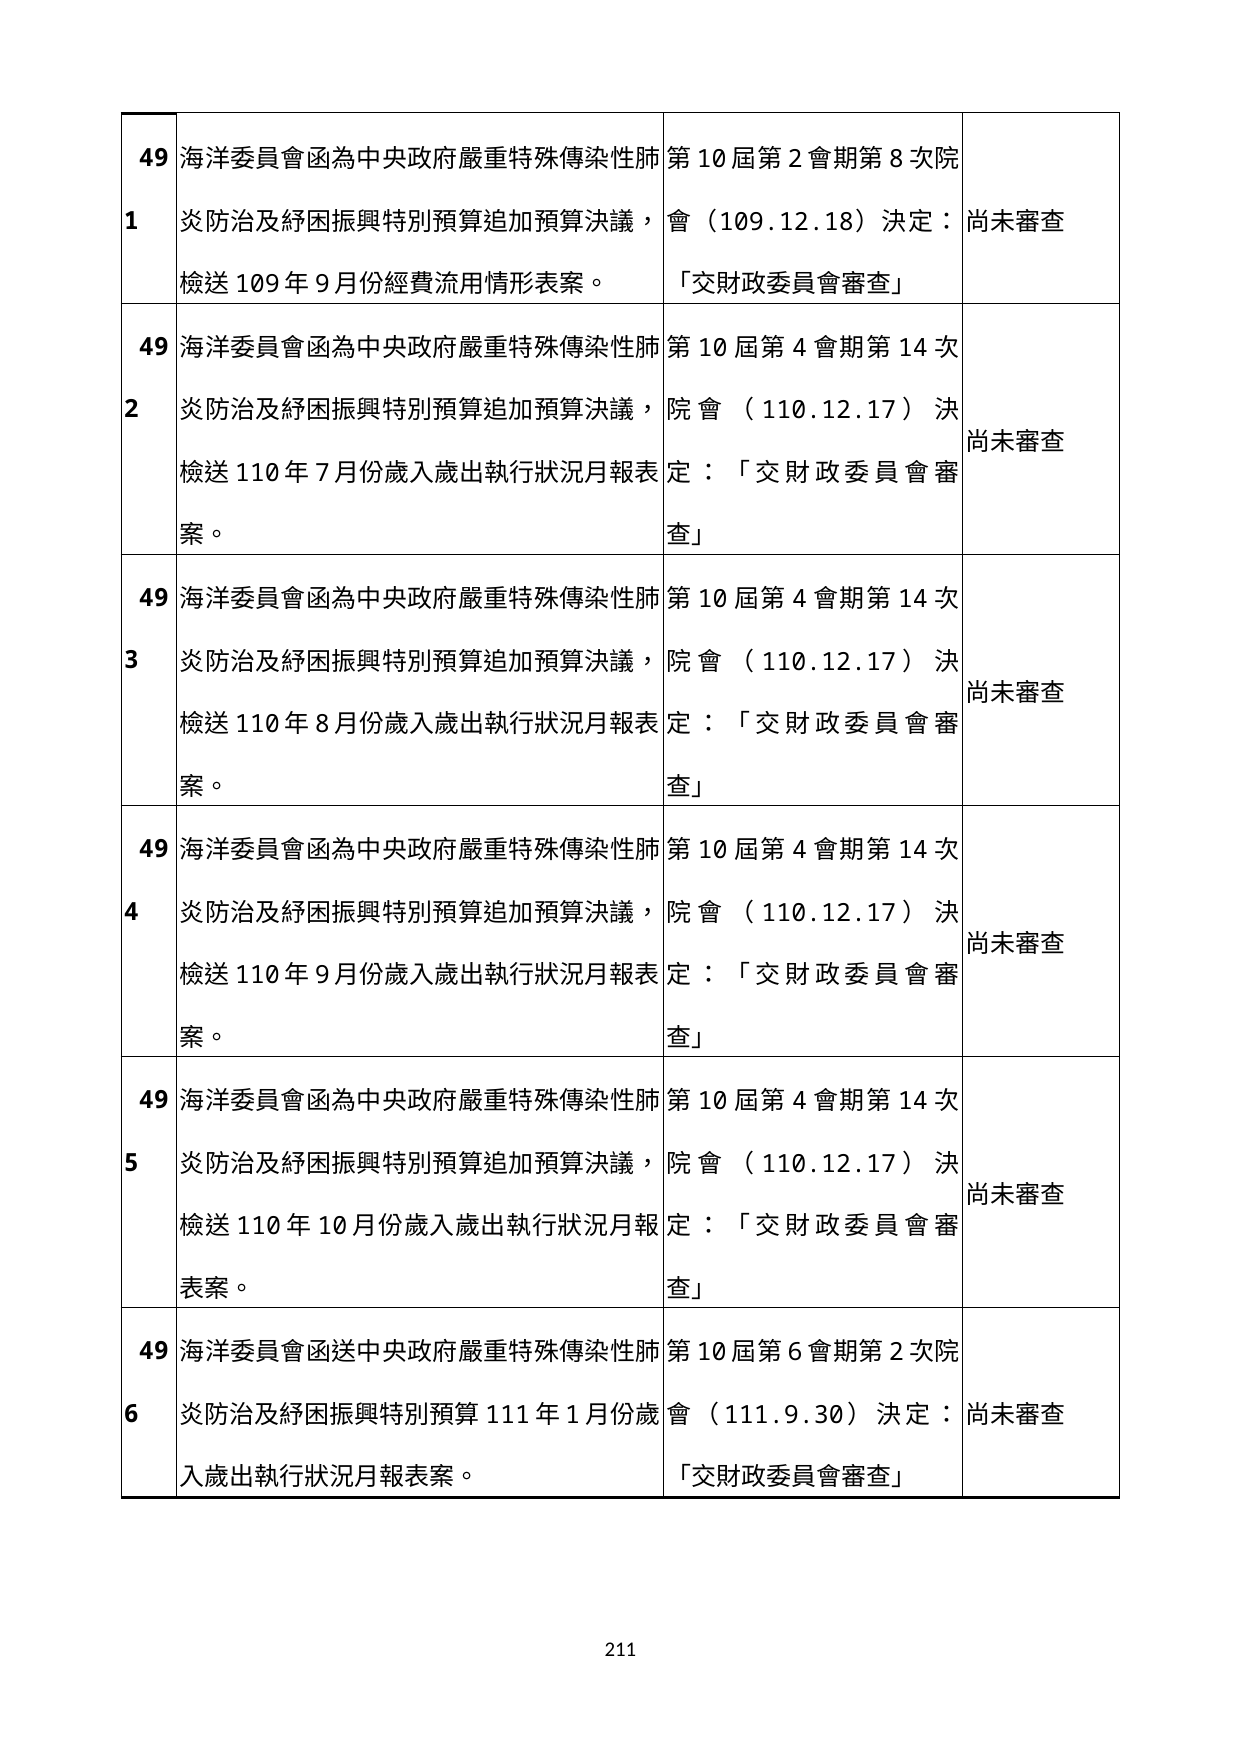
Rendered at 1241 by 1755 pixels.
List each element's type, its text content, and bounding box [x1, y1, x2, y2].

table_cell 尚未審查 [963, 555, 1119, 805]
table_cell 海洋委員會函送中央政府嚴重特殊傳染性肺炎防治及紓困振興特別預算111年1月份歲入歲出執行狀況月報表案。 [177, 1308, 663, 1496]
table_cell 尚未審查 [963, 1308, 1119, 1496]
table_cell 海洋委員會函為中央政府嚴重特殊傳染性肺炎防治及紓困振興特別預算追加預算決議，檢送110年10月份歲入歲出執行狀況月報表案。 [177, 1057, 663, 1307]
table_cell [122, 806, 176, 1056]
table_cell 第10屆第4會期第14次院會（110.12.17）決定：「交財政委員會審查」 [664, 555, 962, 805]
table_cell 海洋委員會函為中央政府嚴重特殊傳染性肺炎防治及紓困振興特別預算追加預算決議，檢送109年9月份經費流用情形表案。 [177, 113, 663, 303]
table_cell 第10屆第6會期第2次院會（111.9.30）決定：「交財政委員會審查」 [664, 1308, 962, 1496]
table_cell 海洋委員會函為中央政府嚴重特殊傳染性肺炎防治及紓困振興特別預算追加預算決議，檢送110年9月份歲入歲出執行狀況月報表案。 [177, 806, 663, 1056]
table_cell [122, 1308, 176, 1496]
table_cell 尚未審查 [963, 304, 1119, 554]
table_cell 海洋委員會函為中央政府嚴重特殊傳染性肺炎防治及紓困振興特別預算追加預算決議，檢送110年8月份歲入歲出執行狀況月報表案。 [177, 555, 663, 805]
table_cell 第10屆第4會期第14次院會（110.12.17）決定：「交財政委員會審查」 [664, 304, 962, 554]
table_cell [122, 555, 176, 805]
table_cell 第10屆第2會期第8次院會（109.12.18）決定：「交財政委員會審查」 [664, 113, 962, 303]
table_cell 第10屆第4會期第14次院會（110.12.17）決定：「交財政委員會審查」 [664, 1057, 962, 1307]
table_cell 第10屆第4會期第14次院會（110.12.17）決定：「交財政委員會審查」 [664, 806, 962, 1056]
table_cell 尚未審查 [963, 1057, 1119, 1307]
table_cell [122, 304, 176, 554]
table_cell 海洋委員會函為中央政府嚴重特殊傳染性肺炎防治及紓困振興特別預算追加預算決議，檢送110年7月份歲入歲出執行狀況月報表案。 [177, 304, 663, 554]
table_cell 尚未審查 [963, 113, 1119, 303]
table_cell [122, 115, 176, 303]
table_cell [122, 1057, 176, 1307]
table_cell 尚未審查 [963, 806, 1119, 1056]
